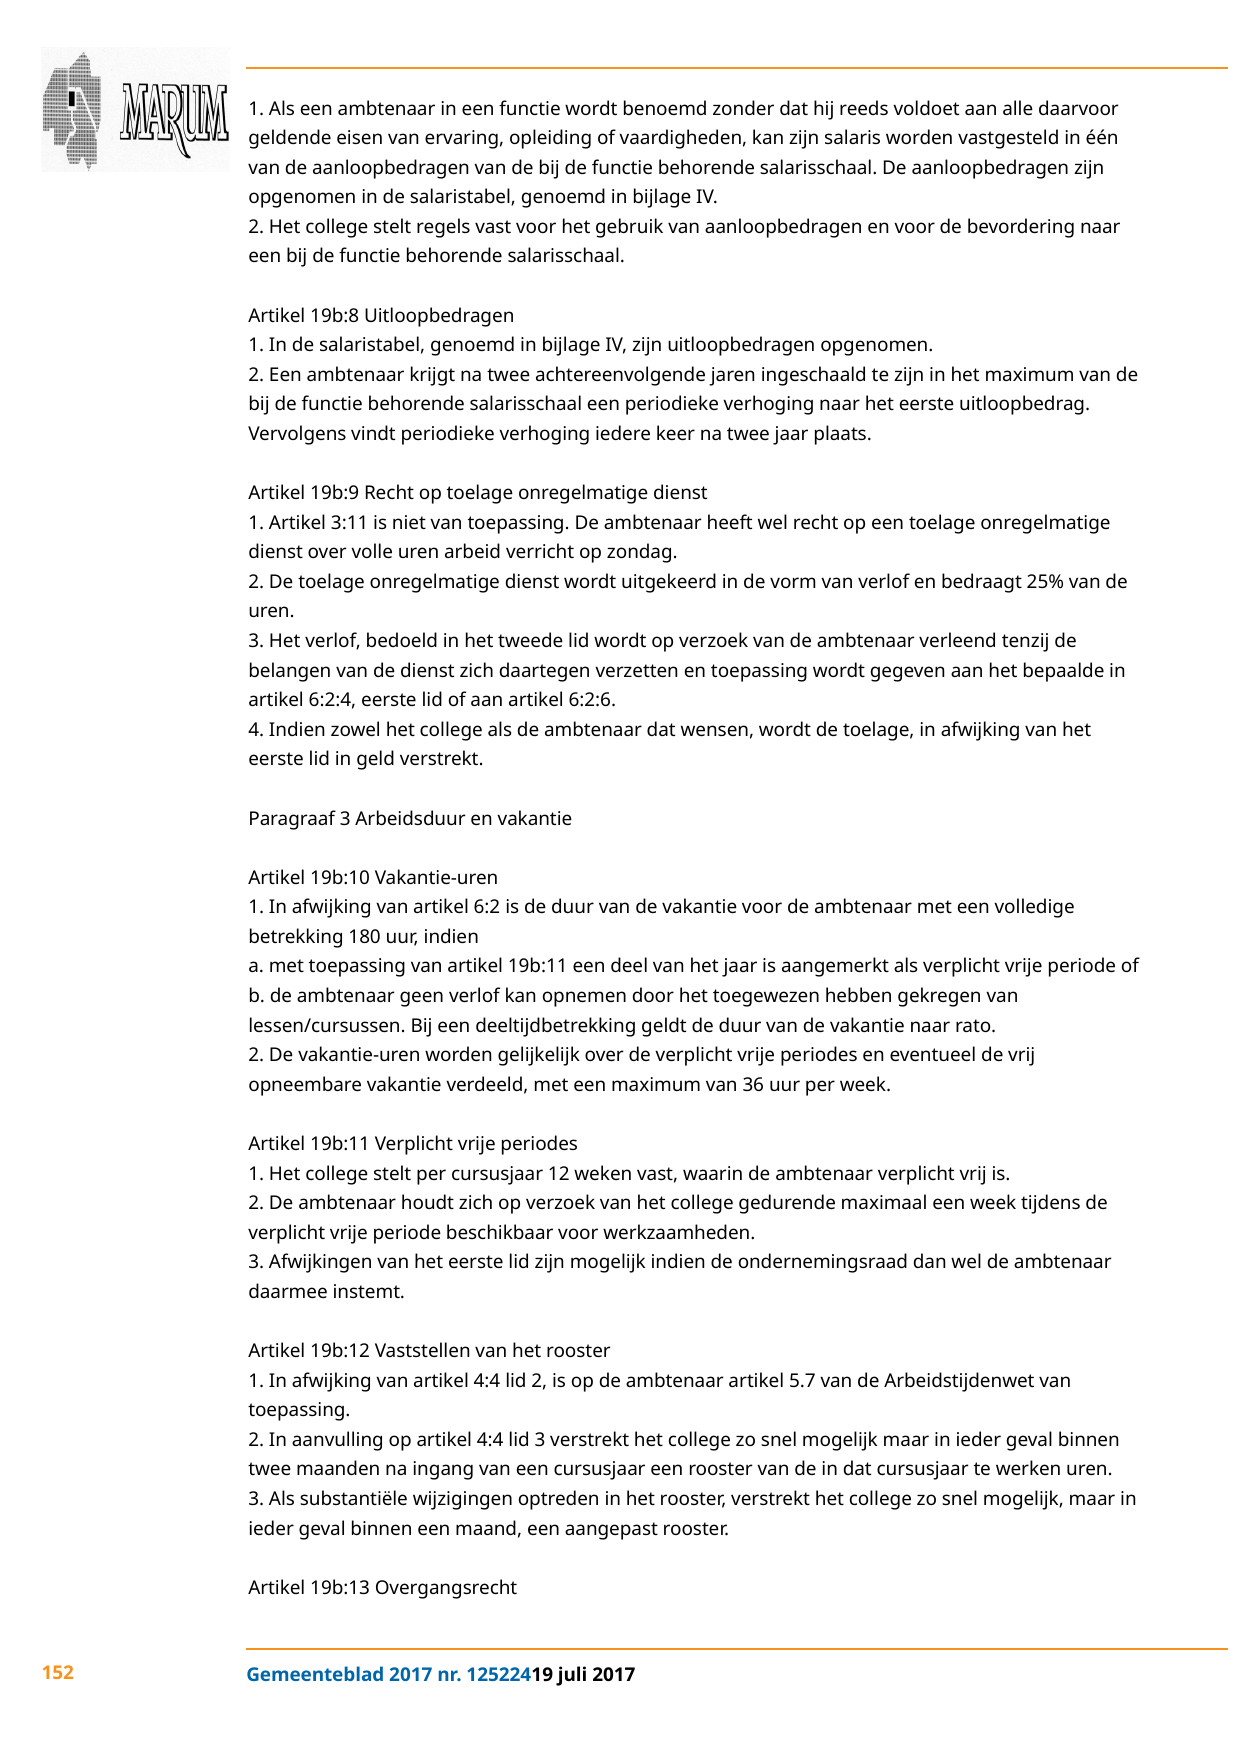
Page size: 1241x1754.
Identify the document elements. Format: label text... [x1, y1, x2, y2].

text 1. Het college stelt per cursusjaar 12 weken vast, waarin de ambtenaar verplicht vrij is. [248, 1160, 1152, 1186]
text 1. In afwijking van artikel 4:4 lid 2, is op de ambtenaar artikel 5.7 van de Arbeidstijdenwet van toepassing. [248, 1367, 1152, 1422]
text Artikel 19b:10 Vakantie-uren [248, 864, 1152, 890]
picture [41, 47, 231, 172]
text 3. Als substantiële wijzigingen optreden in het rooster, verstrekt het college zo snel mogelijk, maar in ieder geval binnen een maand, een aangepast rooster. [248, 1485, 1152, 1541]
text a. met toepassing van artikel 19b:11 een deel van het jaar is aangemerkt als verplicht vrije periode of [248, 953, 1152, 978]
text 2. Het college stelt regels vast voor het gebruik van aanloopbedragen en voor de bevordering naar een bij de functie behorende salarisschaal. [248, 213, 1152, 268]
text 1. Artikel 3:11 is niet van toepassing. De ambtenaar heeft wel recht op een toelage onregelmatige dienst over volle uren arbeid verricht op zondag. [248, 509, 1152, 564]
text Artikel 19b:12 Vaststellen van het rooster [248, 1337, 1152, 1363]
text Paragraaf 3 Arbeidsduur en vakantie [248, 805, 1152, 831]
text 2. De vakantie-uren worden gelijkelijk over de verplicht vrije periodes en eventueel de vrij opneembare vakantie verdeeld, met een maximum van 36 uur per week. [248, 1041, 1152, 1097]
text Artikel 19b:9 Recht op toelage onregelmatige dienst [248, 479, 1152, 505]
text Artikel 19b:11 Verplicht vrije periodes [248, 1130, 1152, 1156]
text 3. Het verlof, bedoeld in het tweede lid wordt op verzoek van de ambtenaar verleend tenzij de belangen van de dienst zich daartegen verzetten en toepassing wordt gegeven aan het bepaalde in artikel 6:2:4, eerste lid of aan artikel 6:2:6. [248, 627, 1152, 712]
text 1. Als een ambtenaar in een functie wordt benoemd zonder dat hij reeds voldoet aan alle daarvoor geldende eisen van ervaring, opleiding of vaardigheden, kan zijn salaris worden vastgesteld in één van de aanloopbedragen van de bij de functie behorende salarisschaal. De aanloopbedragen zijn opgenomen in de salaristabel, genoemd in bijlage IV. [248, 95, 1152, 209]
text 2. In aanvulling op artikel 4:4 lid 3 verstrekt het college zo snel mogelijk maar in ieder geval binnen twee maanden na ingang van een cursusjaar een rooster van de in dat cursusjaar te werken uren. [248, 1426, 1152, 1481]
text 2. Een ambtenaar krijgt na twee achtereenvolgende jaren ingeschaald te zijn in het maximum van de bij de functie behorende salarisschaal een periodieke verhoging naar het eerste uitloopbedrag. Vervolgens vindt periodieke verhoging iedere keer na twee jaar plaats. [248, 361, 1152, 446]
text b. de ambtenaar geen verlof kan opnemen door het toegewezen hebben gekregen van lessen/cursussen. Bij een deeltijdbetrekking geldt de duur van de vakantie naar rato. [248, 982, 1152, 1038]
text Artikel 19b:13 Overgangsrecht [248, 1574, 1152, 1600]
text 1. In afwijking van artikel 6:2 is de duur van de vakantie voor de ambtenaar met een volledige betrekking 180 uur, indien [248, 893, 1152, 949]
text 4. Indien zowel het college als de ambtenaar dat wensen, wordt de toelage, in afwijking van het eerste lid in geld verstrekt. [248, 716, 1152, 771]
text 3. Afwijkingen van het eerste lid zijn mogelijk indien de ondernemingsraad dan wel de ambtenaar daarmee instemt. [248, 1248, 1152, 1304]
text 2. De toelage onregelmatige dienst wordt uitgekeerd in de vorm van verlof en bedraagt 25% van de uren. [248, 568, 1152, 623]
text 2. De ambtenaar houdt zich op verzoek van het college gedurende maximaal een week tijdens de verplicht vrije periode beschikbaar voor werkzaamheden. [248, 1189, 1152, 1245]
text 1. In de salaristabel, genoemd in bijlage IV, zijn uitloopbedragen opgenomen. [248, 331, 1152, 357]
text Artikel 19b:8 Uitloopbedragen [248, 302, 1152, 328]
